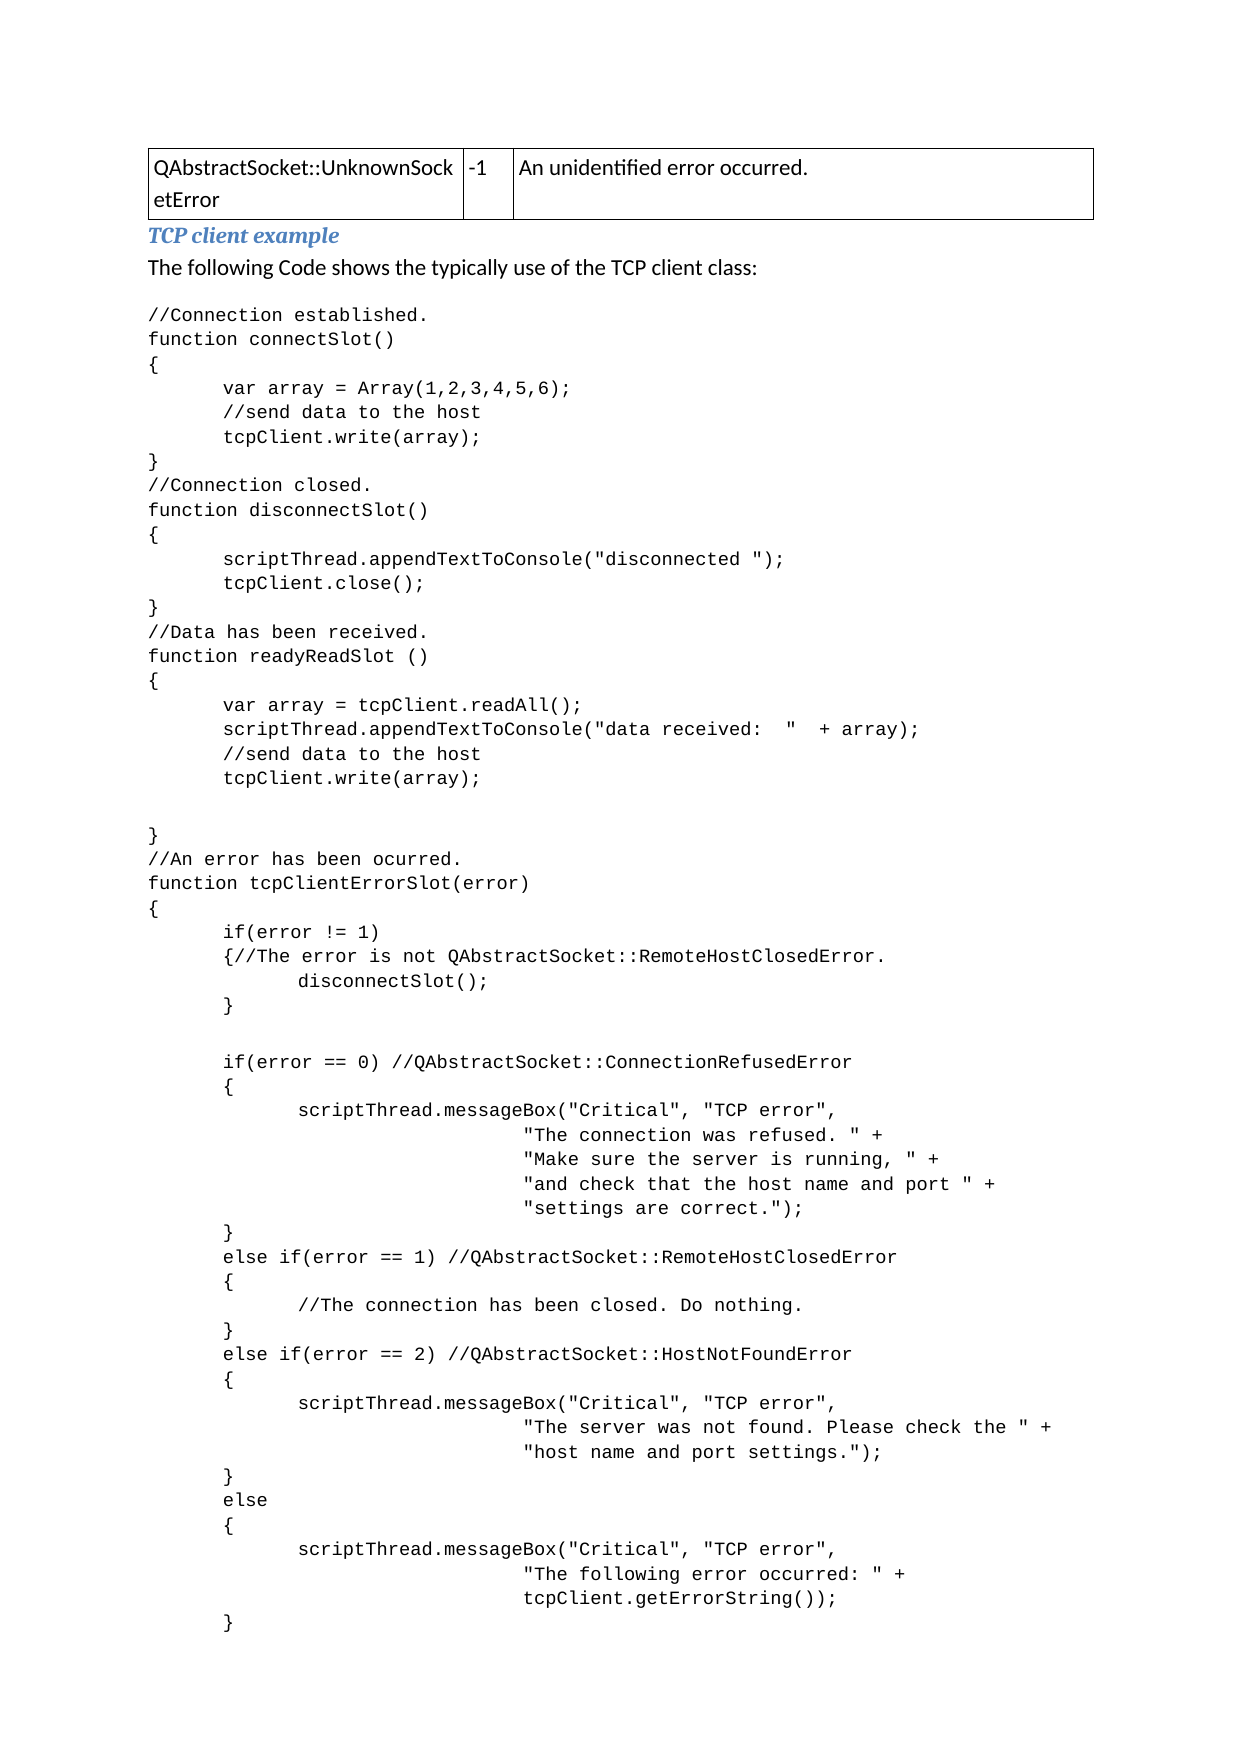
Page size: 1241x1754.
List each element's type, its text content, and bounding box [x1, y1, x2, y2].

text //send data to the host [148, 403, 1093, 424]
text } [148, 1223, 1093, 1244]
text tcpClient.write(array); [148, 427, 1093, 449]
text else if(error == 1) //QAbstractSocket::RemoteHostClosedError [148, 1247, 1093, 1269]
text //An error has been ocurred. [148, 850, 1093, 871]
text if(error != 1) [148, 923, 1093, 944]
subtitle TCP client example [148, 222, 1093, 249]
text { [148, 1369, 1093, 1391]
text { [148, 354, 1093, 376]
text } [148, 996, 1093, 1017]
text tcpClient.write(array); [148, 769, 1093, 790]
text { [148, 671, 1093, 692]
text { [148, 1516, 1093, 1537]
text "Make sure the server is running, " + [148, 1150, 1093, 1171]
text else if(error == 2) //QAbstractSocket::HostNotFoundError [148, 1345, 1093, 1366]
text "The following error occurred: " + [148, 1564, 1093, 1586]
text } [148, 825, 1093, 847]
text scriptThread.messageBox("Critical", "TCP error", [148, 1101, 1093, 1122]
text "settings are correct."); [148, 1199, 1093, 1220]
text } [148, 598, 1093, 619]
text "and check that the host name and port " + [148, 1174, 1093, 1196]
text {//The error is not QAbstractSocket::RemoteHostClosedError. [148, 947, 1093, 968]
text disconnectSlot(); [148, 972, 1093, 993]
text tcpClient.getErrorString()); [148, 1589, 1093, 1610]
text //Connection closed. [148, 476, 1093, 497]
text else [148, 1491, 1093, 1512]
text { [148, 1272, 1093, 1293]
text "The connection was refused. " + [148, 1126, 1093, 1147]
text function disconnectSlot() [148, 501, 1093, 522]
text function connectSlot() [148, 330, 1093, 351]
text { [148, 525, 1093, 546]
text } [148, 452, 1093, 473]
table_cell QAbstractSocket::UnknownSocketError [149, 149, 463, 219]
text tcpClient.close(); [148, 574, 1093, 595]
text scriptThread.messageBox("Critical", "TCP error", [148, 1540, 1093, 1561]
text scriptThread.appendTextToConsole("disconnected "); [148, 549, 1093, 571]
text //send data to the host [148, 744, 1093, 766]
text The following Code shows the typically use of the TCP client class: [148, 253, 1093, 281]
text "The server was not found. Please check the " + [148, 1418, 1093, 1439]
text function tcpClientErrorSlot(error) [148, 874, 1093, 895]
text { [148, 1077, 1093, 1098]
text { [148, 898, 1093, 920]
text } [148, 1321, 1093, 1342]
text var array = Array(1,2,3,4,5,6); [148, 379, 1093, 400]
table_cell An unidentified error occurred. [514, 149, 1093, 219]
text //Connection established. [148, 306, 1093, 327]
text //Data has been received. [148, 622, 1093, 644]
text //The connection has been closed. Do nothing. [148, 1296, 1093, 1317]
text function readyReadSlot () [148, 647, 1093, 668]
text scriptThread.messageBox("Critical", "TCP error", [148, 1394, 1093, 1415]
text } [148, 1467, 1093, 1488]
text "host name and port settings."); [148, 1442, 1093, 1464]
text } [148, 1613, 1093, 1634]
table_cell -1 [464, 149, 513, 219]
text if(error == 0) //QAbstractSocket::ConnectionRefusedError [148, 1052, 1093, 1074]
text var array = tcpClient.readAll(); [148, 696, 1093, 717]
text scriptThread.appendTextToConsole("data received: " + array); [148, 720, 1093, 741]
